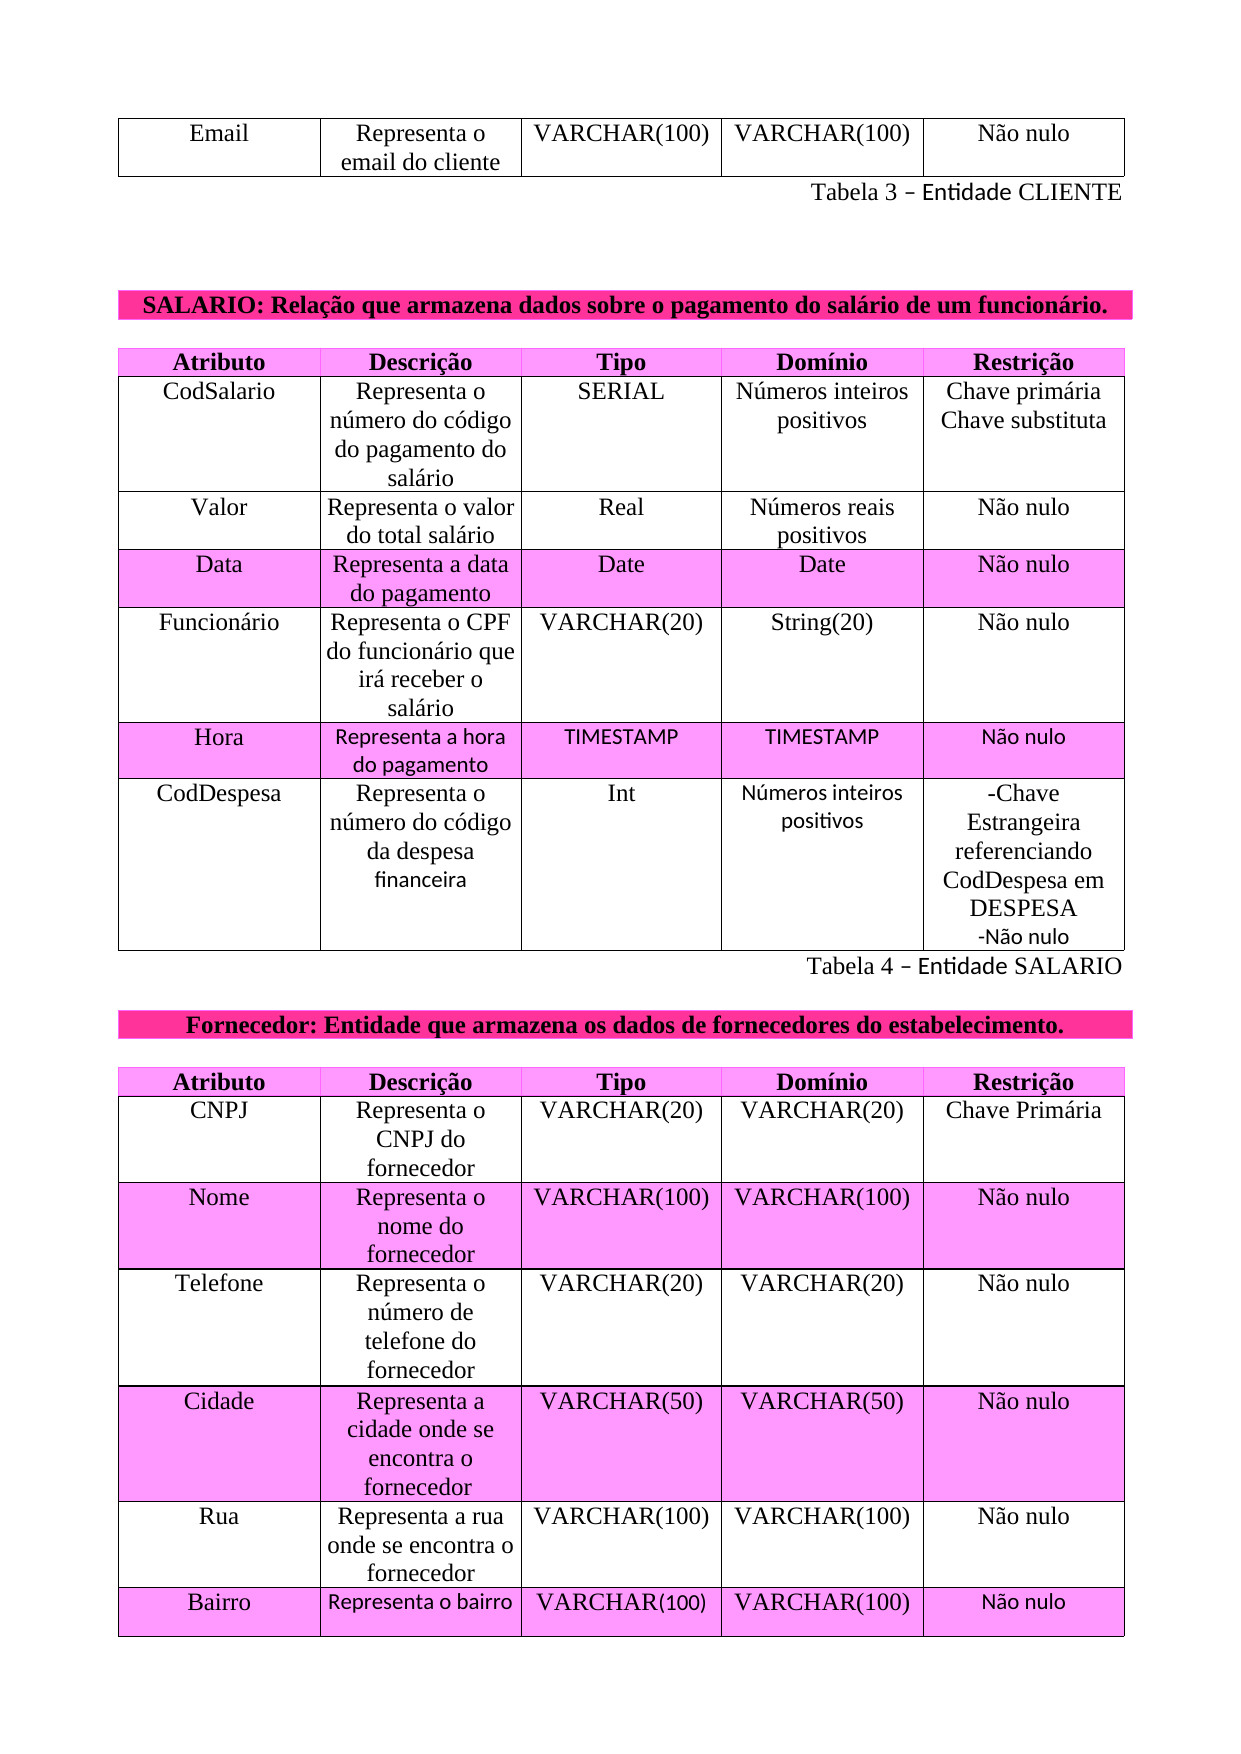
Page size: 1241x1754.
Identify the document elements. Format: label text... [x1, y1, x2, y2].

table_header Representa a cidade onde se encontra o fornecedor [321, 1387, 521, 1501]
table_header Domínio [722, 349, 923, 376]
table_cell TIMESTAMP [522, 723, 721, 778]
table_cell VARCHAR(100) [722, 1502, 923, 1587]
table_cell Data [119, 550, 320, 607]
table_header Atributo [119, 349, 320, 376]
table_cell Telefone [119, 1270, 320, 1385]
table_cell -Chave Estrangeira referenciando CodDespesa em DESPESA -Não nulo [924, 779, 1124, 950]
table_cell Rua [119, 1502, 320, 1587]
table_header Fornecedor: Entidade que armazena os dados de fornecedores do estabelecimento. [119, 1011, 1132, 1038]
text Tabela 4 – Entidade SALARIO [118, 951, 1122, 981]
table_cell Representa o CPF do funcionário que irá receber o salário [321, 608, 521, 722]
table_cell Não nulo [924, 550, 1124, 607]
table_cell Chave Primária [924, 1097, 1124, 1182]
table_cell VARCHAR(20) [522, 608, 721, 722]
table_cell Chave primária Chave substituta [924, 377, 1124, 491]
table_cell VARCHAR(20) [722, 1270, 923, 1385]
table_cell Date [722, 550, 923, 607]
table_header SALARIO: Relação que armazena dados sobre o pagamento do salário de um funcionário. [119, 291, 1132, 319]
table_cell VARCHAR(100) [522, 119, 721, 176]
table_cell Bairro [119, 1588, 320, 1636]
table_header Cidade [119, 1387, 320, 1501]
table_cell Representa a data do pagamento [321, 550, 521, 607]
table_header Descrição [321, 1068, 521, 1095]
table_cell Representa o número do código da despesa financeira [321, 779, 521, 950]
table_cell Representa o valor do total salário [321, 492, 521, 549]
table_cell TIMESTAMP [722, 723, 923, 778]
table_cell Não nulo [924, 1502, 1124, 1587]
table_cell Representa a hora do pagamento [321, 723, 521, 778]
table_cell Não nulo [924, 1183, 1124, 1268]
text Tabela 3 – Entidade CLIENTE [118, 177, 1122, 206]
table_cell VARCHAR(100) [722, 1183, 923, 1268]
table_cell SERIAL [522, 377, 721, 491]
table_header Atributo [119, 1068, 320, 1095]
table_cell Não nulo [924, 492, 1124, 549]
table_cell VARCHAR(20) [522, 1097, 721, 1182]
table_cell Não nulo [924, 723, 1124, 778]
table_cell Números reais positivos [722, 492, 923, 549]
table_cell Real [522, 492, 721, 549]
table_cell VARCHAR(100) [522, 1502, 721, 1587]
table_cell Date [522, 550, 721, 607]
table_cell Funcionário [119, 608, 320, 722]
table_cell CodSalario [119, 377, 320, 491]
table_cell Valor [119, 492, 320, 549]
table_cell Representa o CNPJ do fornecedor [321, 1097, 521, 1182]
table_cell Nome [119, 1183, 320, 1268]
table_cell VARCHAR(100) [522, 1183, 721, 1268]
table_cell VARCHAR(100) [722, 119, 923, 176]
table_header Descrição [321, 349, 521, 376]
table_cell VARCHAR(100) [722, 1588, 923, 1636]
table_cell Números inteiros positivos [722, 779, 923, 950]
table_cell Email [119, 119, 320, 176]
table_header Restrição [924, 349, 1124, 376]
table_cell Representa o número de telefone do fornecedor [321, 1270, 521, 1385]
table_cell Não nulo [924, 608, 1124, 722]
table_cell Não nulo [924, 1270, 1124, 1385]
table_cell Representa a rua onde se encontra o fornecedor [321, 1502, 521, 1587]
table_cell Hora [119, 723, 320, 778]
table_header Não nulo [924, 1387, 1124, 1501]
table_cell Representa o nome do fornecedor [321, 1183, 521, 1268]
table_cell Representa o bairro [321, 1588, 521, 1636]
table_cell CodDespesa [119, 779, 320, 950]
table_cell CNPJ [119, 1097, 320, 1182]
table_cell Não nulo [924, 1588, 1124, 1636]
table_header VARCHAR(50) [522, 1387, 721, 1501]
table_cell VARCHAR(20) [522, 1270, 721, 1385]
table_cell VARCHAR(20) [722, 1097, 923, 1182]
table_header Domínio [722, 1068, 923, 1095]
table_cell Representa o número do código do pagamento do salário [321, 377, 521, 491]
table_header VARCHAR(50) [722, 1387, 923, 1501]
table_cell Representa o email do cliente [321, 119, 521, 176]
table_cell VARCHAR(100) [522, 1588, 721, 1636]
table_cell Int [522, 779, 721, 950]
table_cell Números inteiros positivos [722, 377, 923, 491]
table_cell Não nulo [924, 119, 1124, 176]
table_header Tipo [522, 1068, 721, 1095]
table_header Tipo [522, 349, 721, 376]
table_cell String(20) [722, 608, 923, 722]
table_header Restrição [924, 1068, 1124, 1095]
